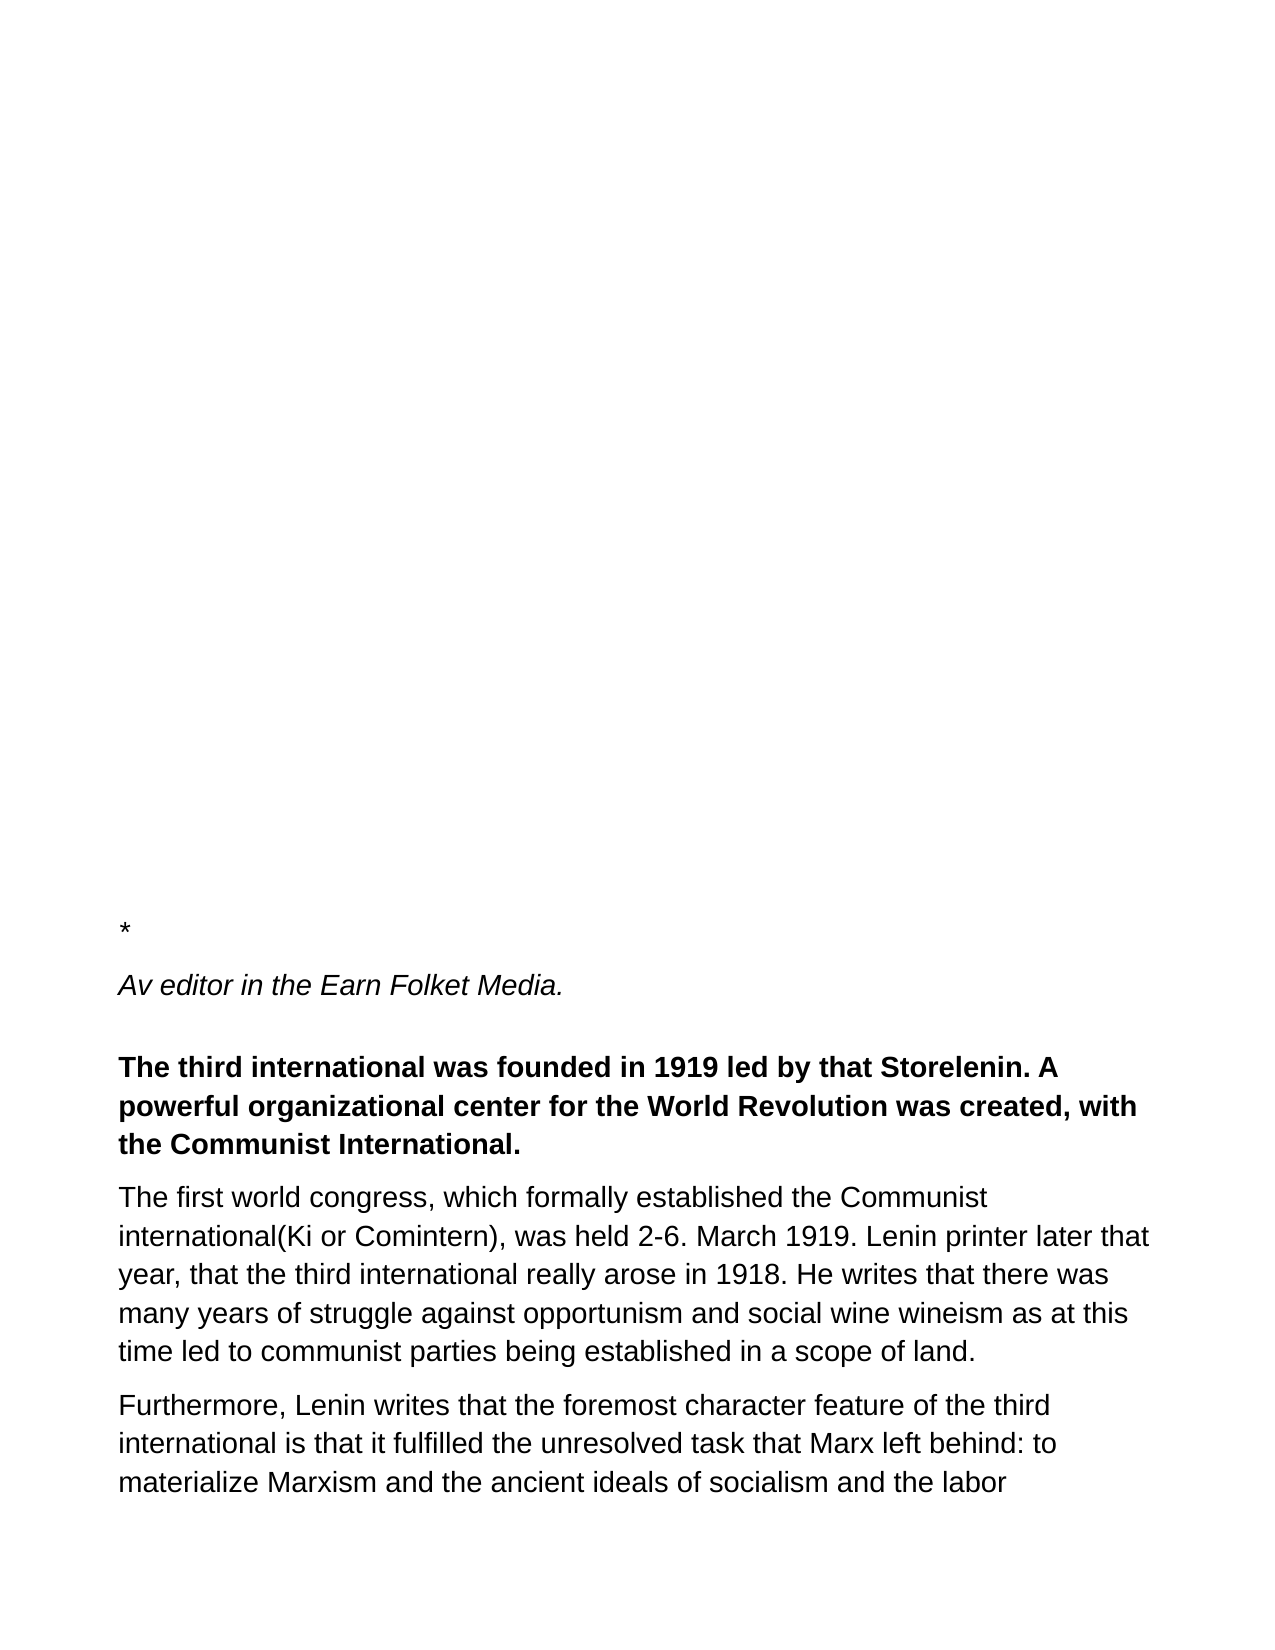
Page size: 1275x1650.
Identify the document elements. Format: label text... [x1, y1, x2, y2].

text The first world congress, which formally established the Communist international(Ki or Comintern), was held 2-6. March 1919. Lenin printer later that year, that the third international really arose in 1918. He writes that there was many years of struggle against opportunism and social wine wineism as at this time led to communist parties being established in a scope of land. [118, 1180, 1157, 1368]
text Av editor in the Earn Folket Media. [118, 968, 1157, 1002]
text * [118, 118, 1157, 949]
text Furthermore, Lenin writes that the foremost character feature of the third international is that it fulfilled the unresolved task that Marx left behind: to materialize Marxism and the ancient ideals of socialism and the labor [118, 1388, 1157, 1498]
text The third international was founded in 1919 led by that Storelenin. A powerful organizational center for the World Revolution was created, with the Communist International. [118, 1050, 1157, 1161]
